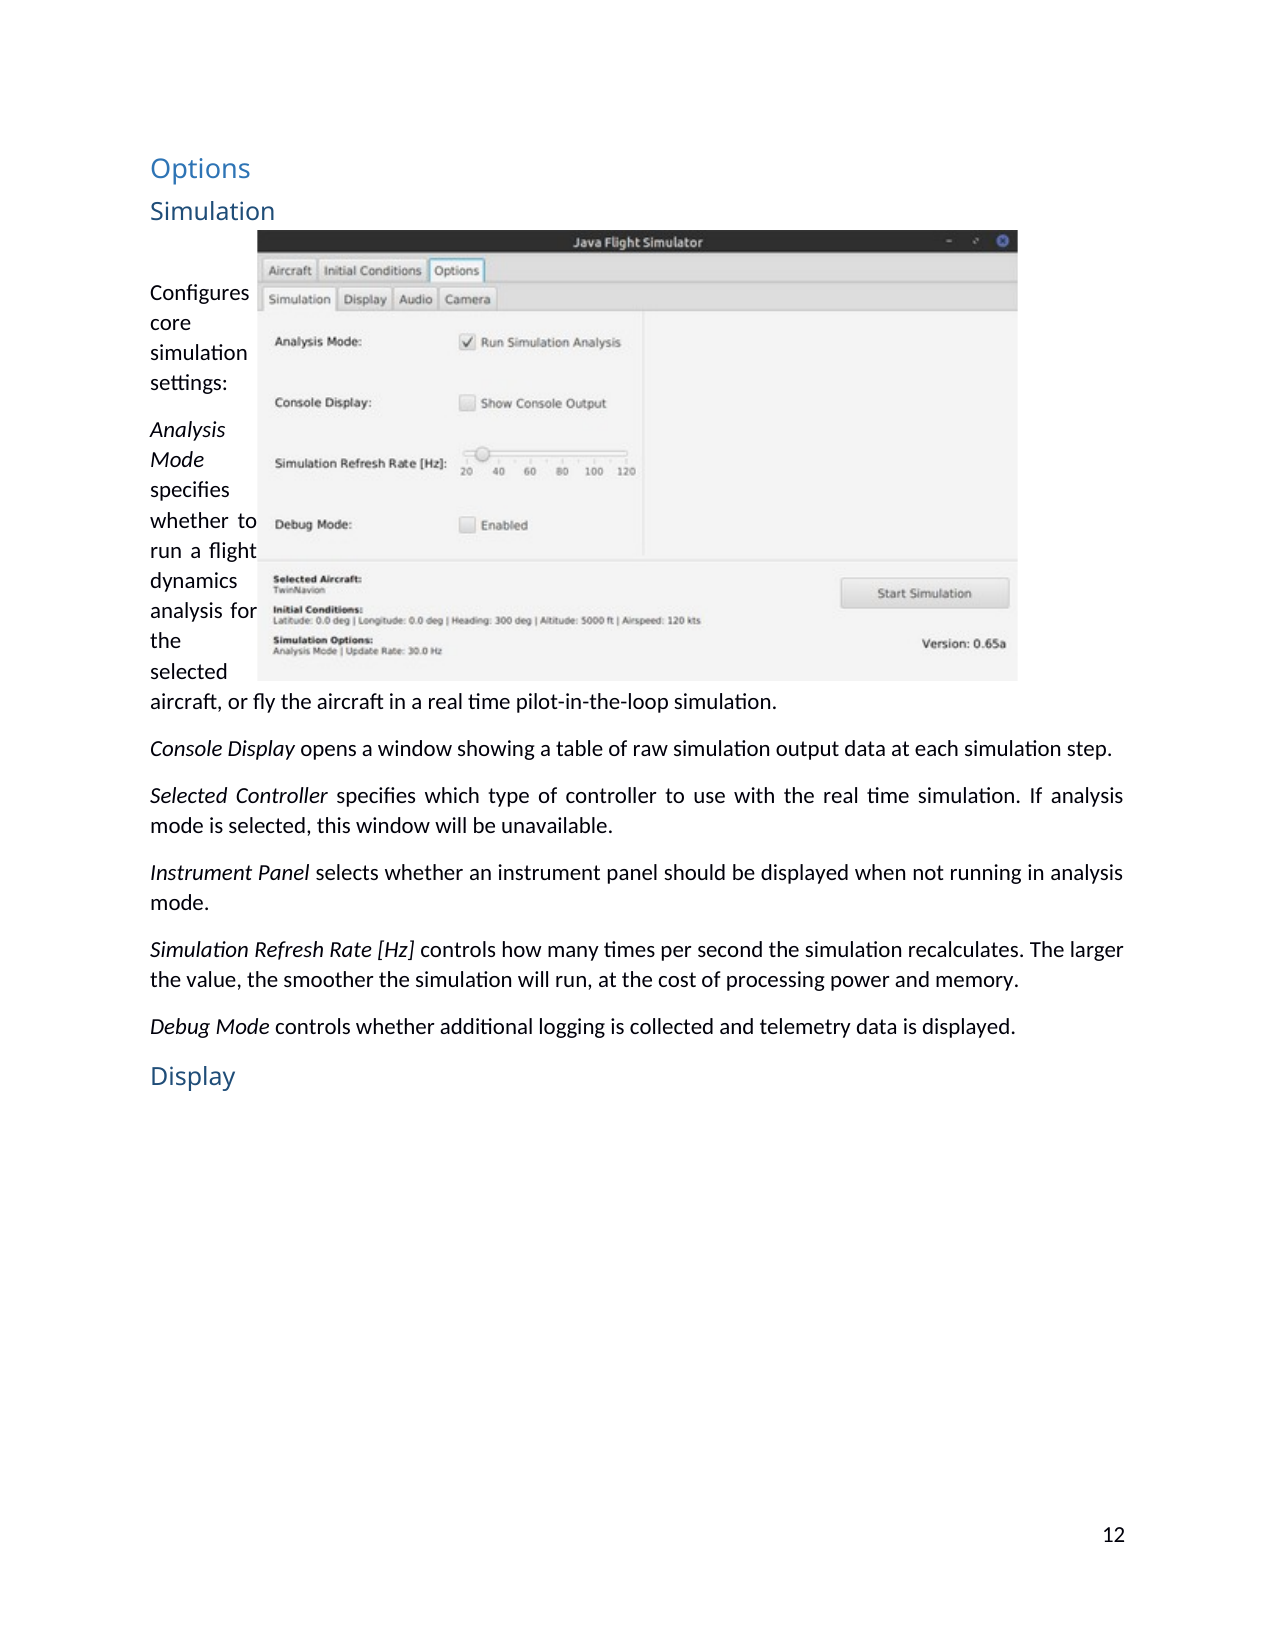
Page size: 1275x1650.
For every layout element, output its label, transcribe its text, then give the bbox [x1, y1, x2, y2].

text Debug Mode controls whether additional logging is collected and telemetry data is displayed. [150, 1012, 1125, 1040]
picture [257, 230, 1018, 681]
text Analysis Mode specifies whether to run a flight dynamics analysis for the selected aircraft, or fly the aircraft in a real time pilot-in-the-loop simulation. [150, 415, 1125, 715]
text Simulation Refresh Rate [Hz] controls how many times per second the simulation recalculates. The larger the value, the smoother the simulation will run, at the cost of processing power and memory. [150, 935, 1125, 993]
text [1018, 278, 1125, 396]
text Instrument Panel selects whether an instrument panel should be displayed when not running in analysis mode. [150, 858, 1125, 916]
text Selected Controller specifies which type of controller to use with the real time simulation. If analysis mode is selected, this window will be unavailable. [150, 781, 1125, 839]
text Console Display opens a window showing a table of raw simulation output data at each simulation step. [150, 734, 1125, 762]
subtitle Display [150, 1059, 1125, 1093]
text Configures core simulation settings: [150, 278, 257, 396]
subtitle Simulation [150, 194, 1125, 228]
subtitle Options [150, 150, 1125, 187]
